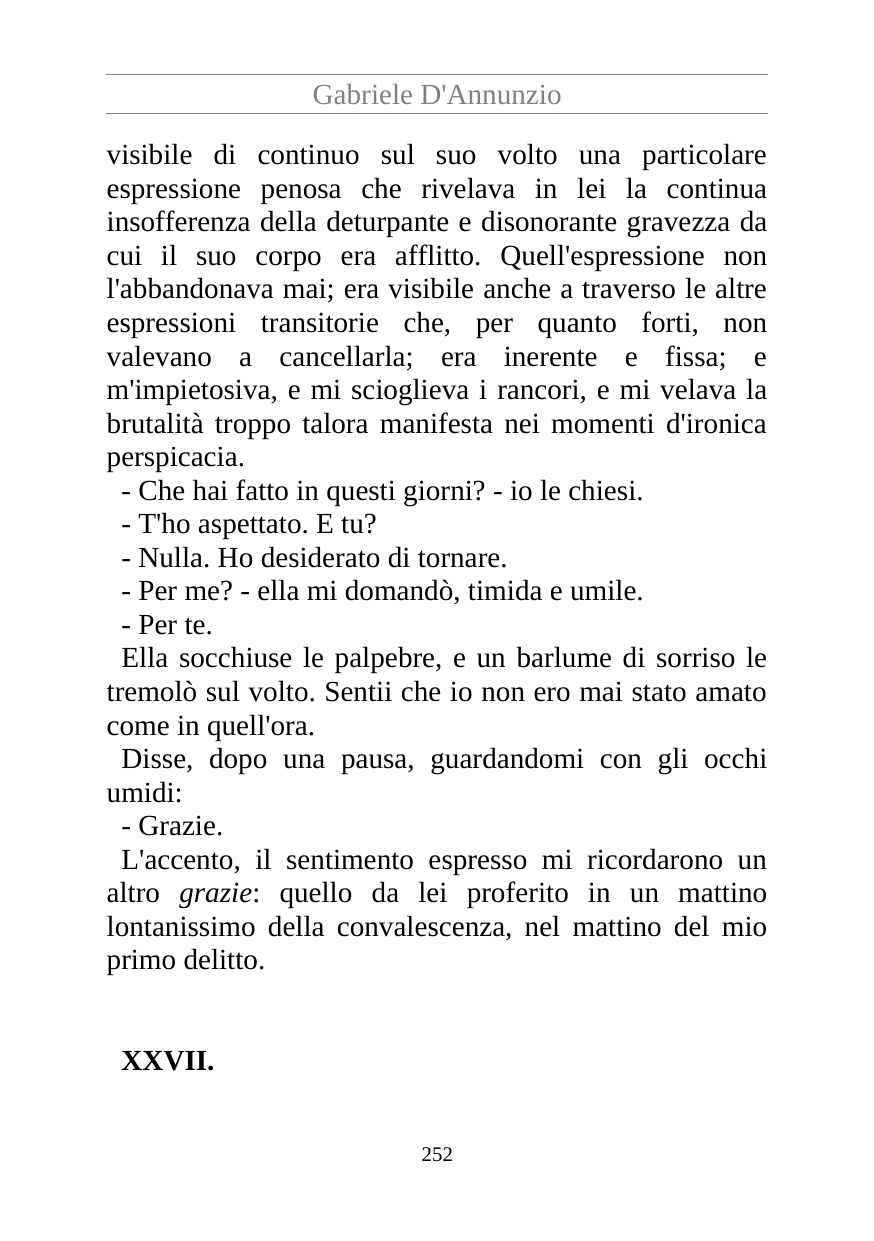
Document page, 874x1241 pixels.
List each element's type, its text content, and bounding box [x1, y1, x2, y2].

text - Che hai fatto in questi giorni? - io le chiesi. [106, 473, 768, 506]
text Ella socchiuse le palpebre, e un barlume di sorriso le tremolò sul volto. Sentii che io non ero mai stato amato come in quell'ora. [106, 641, 768, 741]
text - Per te. [106, 607, 768, 641]
text visibile di continuo sul suo volto una particolare espressione penosa che rivelava in lei la continua insofferenza della deturpante e disonorante gravezza da cui il suo corpo era afflitto. Quell'espressione non l'abbandonava mai; era visibile anche a traverso le altre espressioni transitorie che, per quanto forti, non valevano a cancellarla; era inerente e fissa; e m'impietosiva, e mi scioglieva i rancori, e mi velava la brutalità troppo talora manifesta nei momenti d'ironica perspicacia. [106, 137, 768, 473]
text - Per me? - ella mi domandò, timida e umile. [106, 573, 768, 607]
text XXVII. [106, 1043, 768, 1077]
text Disse, dopo una pausa, guardandomi con gli occhi umidi: [106, 741, 768, 808]
text L'accento, il sentimento espresso mi ricordarono un altro grazie: quello da lei proferito in un mattino lontanissimo della convalescenza, nel mattino del mio primo delitto. [106, 842, 768, 976]
text - T'ho aspettato. E tu? [106, 506, 768, 540]
text - Grazie. [106, 808, 768, 842]
text - Nulla. Ho desiderato di tornare. [106, 540, 768, 573]
